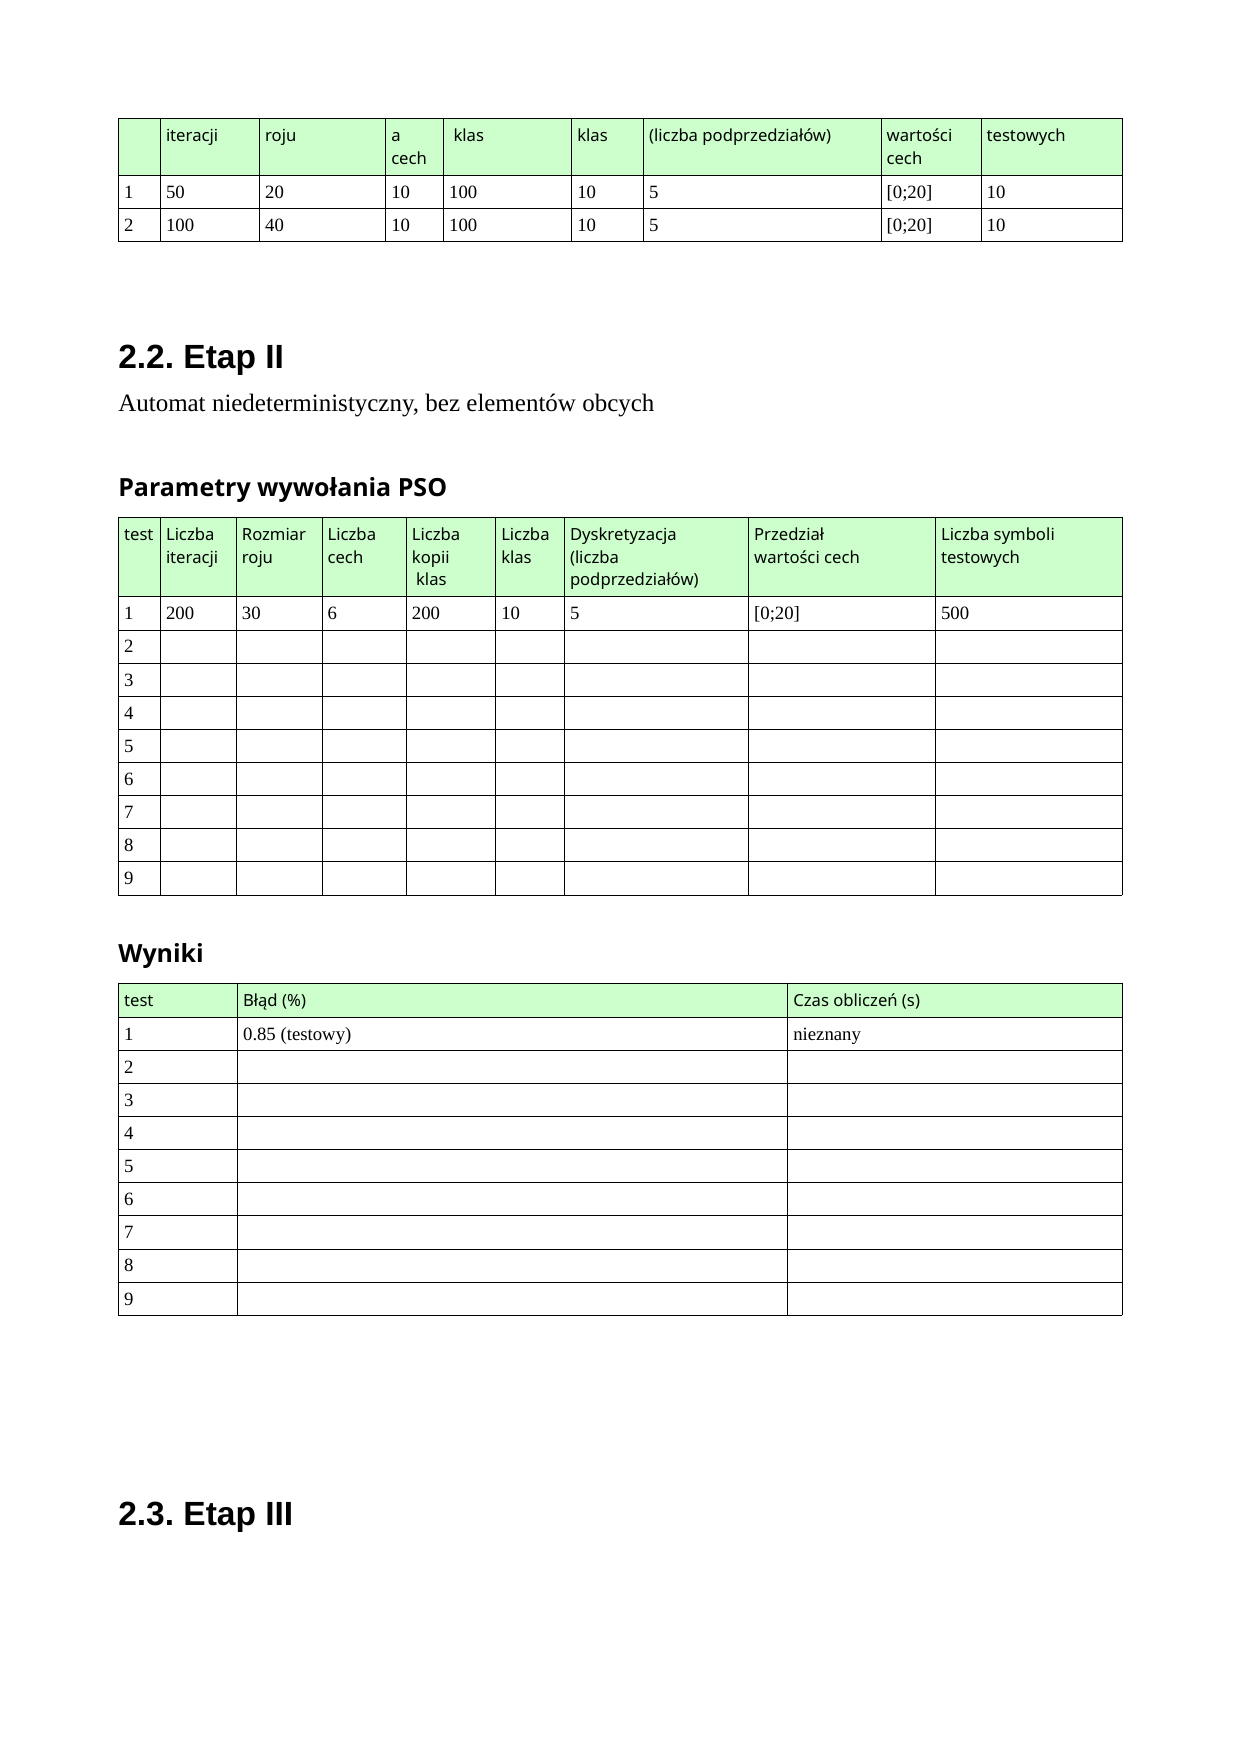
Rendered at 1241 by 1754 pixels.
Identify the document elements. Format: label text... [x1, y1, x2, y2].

table_cell [237, 631, 322, 663]
table_header roju [260, 119, 385, 175]
table_cell [407, 829, 495, 861]
table_cell [161, 763, 236, 795]
table_cell [407, 763, 495, 795]
table_cell [161, 730, 236, 762]
table_cell 20 [260, 176, 385, 208]
table_cell [407, 862, 495, 894]
table_cell 5 [644, 209, 881, 241]
table_cell [496, 697, 564, 729]
table_cell 0.85 (testowy) [238, 1018, 787, 1050]
table_cell 200 [407, 597, 495, 629]
table_cell [936, 862, 1122, 894]
table_cell 2 [119, 1051, 237, 1083]
table_cell [323, 796, 406, 828]
table_cell [496, 664, 564, 696]
table_cell [749, 664, 935, 696]
table_cell 100 [161, 209, 259, 241]
table_cell 3 [119, 664, 160, 696]
table_cell [238, 1051, 787, 1083]
table_cell 200 [161, 597, 236, 629]
table_cell [238, 1117, 787, 1149]
table_cell [161, 697, 236, 729]
table_cell [323, 664, 406, 696]
table_header Liczba klas [496, 518, 564, 596]
table_cell 3 [119, 1084, 237, 1116]
table_cell [565, 862, 748, 894]
table_cell 50 [161, 176, 259, 208]
table_cell [565, 829, 748, 861]
table_cell 4 [119, 697, 160, 729]
table_cell [161, 664, 236, 696]
table_cell 5 [565, 597, 748, 629]
table_cell 2 [119, 209, 160, 241]
table_cell [936, 730, 1122, 762]
table_cell 6 [323, 597, 406, 629]
table_cell [565, 664, 748, 696]
table_cell 10 [496, 597, 564, 629]
table_cell [788, 1283, 1122, 1315]
table_header Liczba iteracji [161, 518, 236, 596]
table_cell 5 [119, 730, 160, 762]
table_cell [749, 697, 935, 729]
table_header [119, 119, 160, 175]
table_cell 100 [444, 176, 571, 208]
table_header klas [444, 119, 571, 175]
table_cell [496, 763, 564, 795]
table_cell 10 [982, 209, 1122, 241]
table_cell 9 [119, 862, 160, 894]
table_cell [323, 697, 406, 729]
table_header Liczba cech [323, 518, 406, 596]
table_cell [788, 1051, 1122, 1083]
table_cell [936, 631, 1122, 663]
table_cell [237, 796, 322, 828]
table_cell [238, 1084, 787, 1116]
table_cell 4 [119, 1117, 237, 1149]
table_cell [788, 1183, 1122, 1215]
table_cell [407, 730, 495, 762]
table_cell [936, 697, 1122, 729]
table_header test [119, 518, 160, 596]
table_header iteracji [161, 119, 259, 175]
table_header Liczba symboli testowych [936, 518, 1122, 596]
table_cell [565, 631, 748, 663]
table_cell [936, 829, 1122, 861]
table_header testowych [982, 119, 1122, 175]
text Automat niedeterministyczny, bez elementów obcych [118, 388, 1122, 416]
table_cell [565, 697, 748, 729]
table_cell [407, 796, 495, 828]
table_cell [0;20] [882, 176, 981, 208]
table_cell [749, 730, 935, 762]
table_cell [237, 730, 322, 762]
table_cell 7 [119, 1216, 237, 1248]
table_cell 8 [119, 1250, 237, 1282]
table_cell [238, 1150, 787, 1182]
table_cell [936, 796, 1122, 828]
table_cell [496, 829, 564, 861]
table_cell [788, 1084, 1122, 1116]
table_header a cech [386, 119, 443, 175]
table_cell [161, 631, 236, 663]
table_cell [323, 829, 406, 861]
table_cell 10 [572, 176, 643, 208]
table_header klas [572, 119, 643, 175]
table_cell [238, 1283, 787, 1315]
table_cell [238, 1216, 787, 1248]
table_cell [238, 1183, 787, 1215]
table_cell 9 [119, 1283, 237, 1315]
table_header (liczba podprzedziałów) [644, 119, 881, 175]
table_cell 1 [119, 597, 160, 629]
table_cell [161, 796, 236, 828]
table_cell [496, 862, 564, 894]
table_cell [323, 631, 406, 663]
table_cell [788, 1117, 1122, 1149]
table_cell 5 [119, 1150, 237, 1182]
table_cell [0;20] [882, 209, 981, 241]
table_cell 30 [237, 597, 322, 629]
table_cell 5 [644, 176, 881, 208]
table_cell [237, 829, 322, 861]
table_cell 6 [119, 1183, 237, 1215]
table_cell [407, 631, 495, 663]
text Parametry wywołania PSO [118, 470, 1122, 504]
table_cell [161, 862, 236, 894]
table_header Dyskretyzacja (liczba podprzedziałów) [565, 518, 748, 596]
table_header Błąd (%) [238, 984, 787, 1017]
subtitle 2.2. Etap II [118, 336, 1122, 375]
table_cell [788, 1150, 1122, 1182]
table_cell [788, 1216, 1122, 1248]
table_cell [749, 631, 935, 663]
table_cell 7 [119, 796, 160, 828]
table_cell 2 [119, 631, 160, 663]
table_cell [565, 796, 748, 828]
table_cell [788, 1250, 1122, 1282]
table_cell [0;20] [749, 597, 935, 629]
table_cell [323, 730, 406, 762]
table_cell [565, 763, 748, 795]
table_cell [237, 763, 322, 795]
table_cell [496, 730, 564, 762]
table_cell [565, 730, 748, 762]
table_cell [496, 796, 564, 828]
table_cell 1 [119, 1018, 237, 1050]
table_cell nieznany [788, 1018, 1122, 1050]
table_cell [407, 697, 495, 729]
table_cell [238, 1250, 787, 1282]
table_cell 500 [936, 597, 1122, 629]
table_cell 6 [119, 763, 160, 795]
table_cell [237, 664, 322, 696]
table_cell [936, 664, 1122, 696]
table_cell [749, 862, 935, 894]
table_cell [237, 862, 322, 894]
table_cell [749, 829, 935, 861]
table_cell [323, 862, 406, 894]
table_cell [749, 796, 935, 828]
table_header Czas obliczeń (s) [788, 984, 1122, 1017]
table_cell [237, 697, 322, 729]
table_cell [936, 763, 1122, 795]
table_cell 10 [982, 176, 1122, 208]
table_header test [119, 984, 237, 1017]
table_cell 40 [260, 209, 385, 241]
table_cell [161, 829, 236, 861]
table_header Liczba kopii klas [407, 518, 495, 596]
table_cell 10 [386, 176, 443, 208]
text Wyniki [118, 936, 1122, 970]
table_cell 100 [444, 209, 571, 241]
table_cell 8 [119, 829, 160, 861]
table_cell 1 [119, 176, 160, 208]
table_cell [407, 664, 495, 696]
table_cell [749, 763, 935, 795]
table_cell [323, 763, 406, 795]
table_cell 10 [386, 209, 443, 241]
table_header Rozmiar roju [237, 518, 322, 596]
subtitle 2.3. Etap III [118, 1493, 1122, 1532]
table_cell [496, 631, 564, 663]
table_cell 10 [572, 209, 643, 241]
table_header wartości cech [882, 119, 981, 175]
table_header Przedział wartości cech [749, 518, 935, 596]
